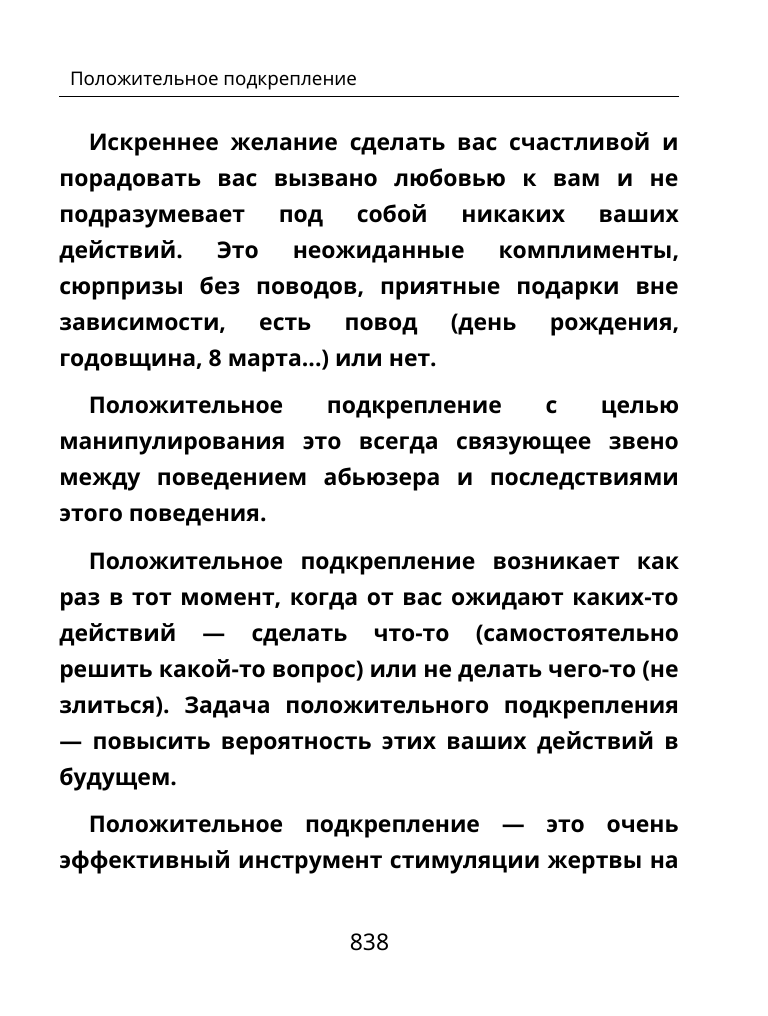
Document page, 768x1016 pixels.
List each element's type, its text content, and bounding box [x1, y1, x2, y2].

text Положительное подкрепление — это очень эффективный инструмент стимуляции жертвы на [59, 808, 679, 875]
text Положительное подкрепление с целью манипулирования это всегда связующее звено между поведением абьюзера и последствиями этого поведения. [59, 389, 679, 528]
text Искреннее желание сделать вас счастливой и порадовать вас вызвано любовью к вам и не подразумевает под собой никаких ваших действий. Это неожиданные комплименты, сюрпризы без поводов, приятные подарки вне зависимости, есть повод (день рождения, годовщина, 8 марта...) или нет. [59, 126, 679, 373]
text Положительное подкрепление возникает как раз в тот момент, когда от вас ожидают каких-то действий — сделать что-то (самостоятельно решить какой-то вопрос) или не делать чего-то (не злиться). Задача положительного подкрепления — повысить вероятность этих ваших действий в будущем. [59, 545, 679, 792]
